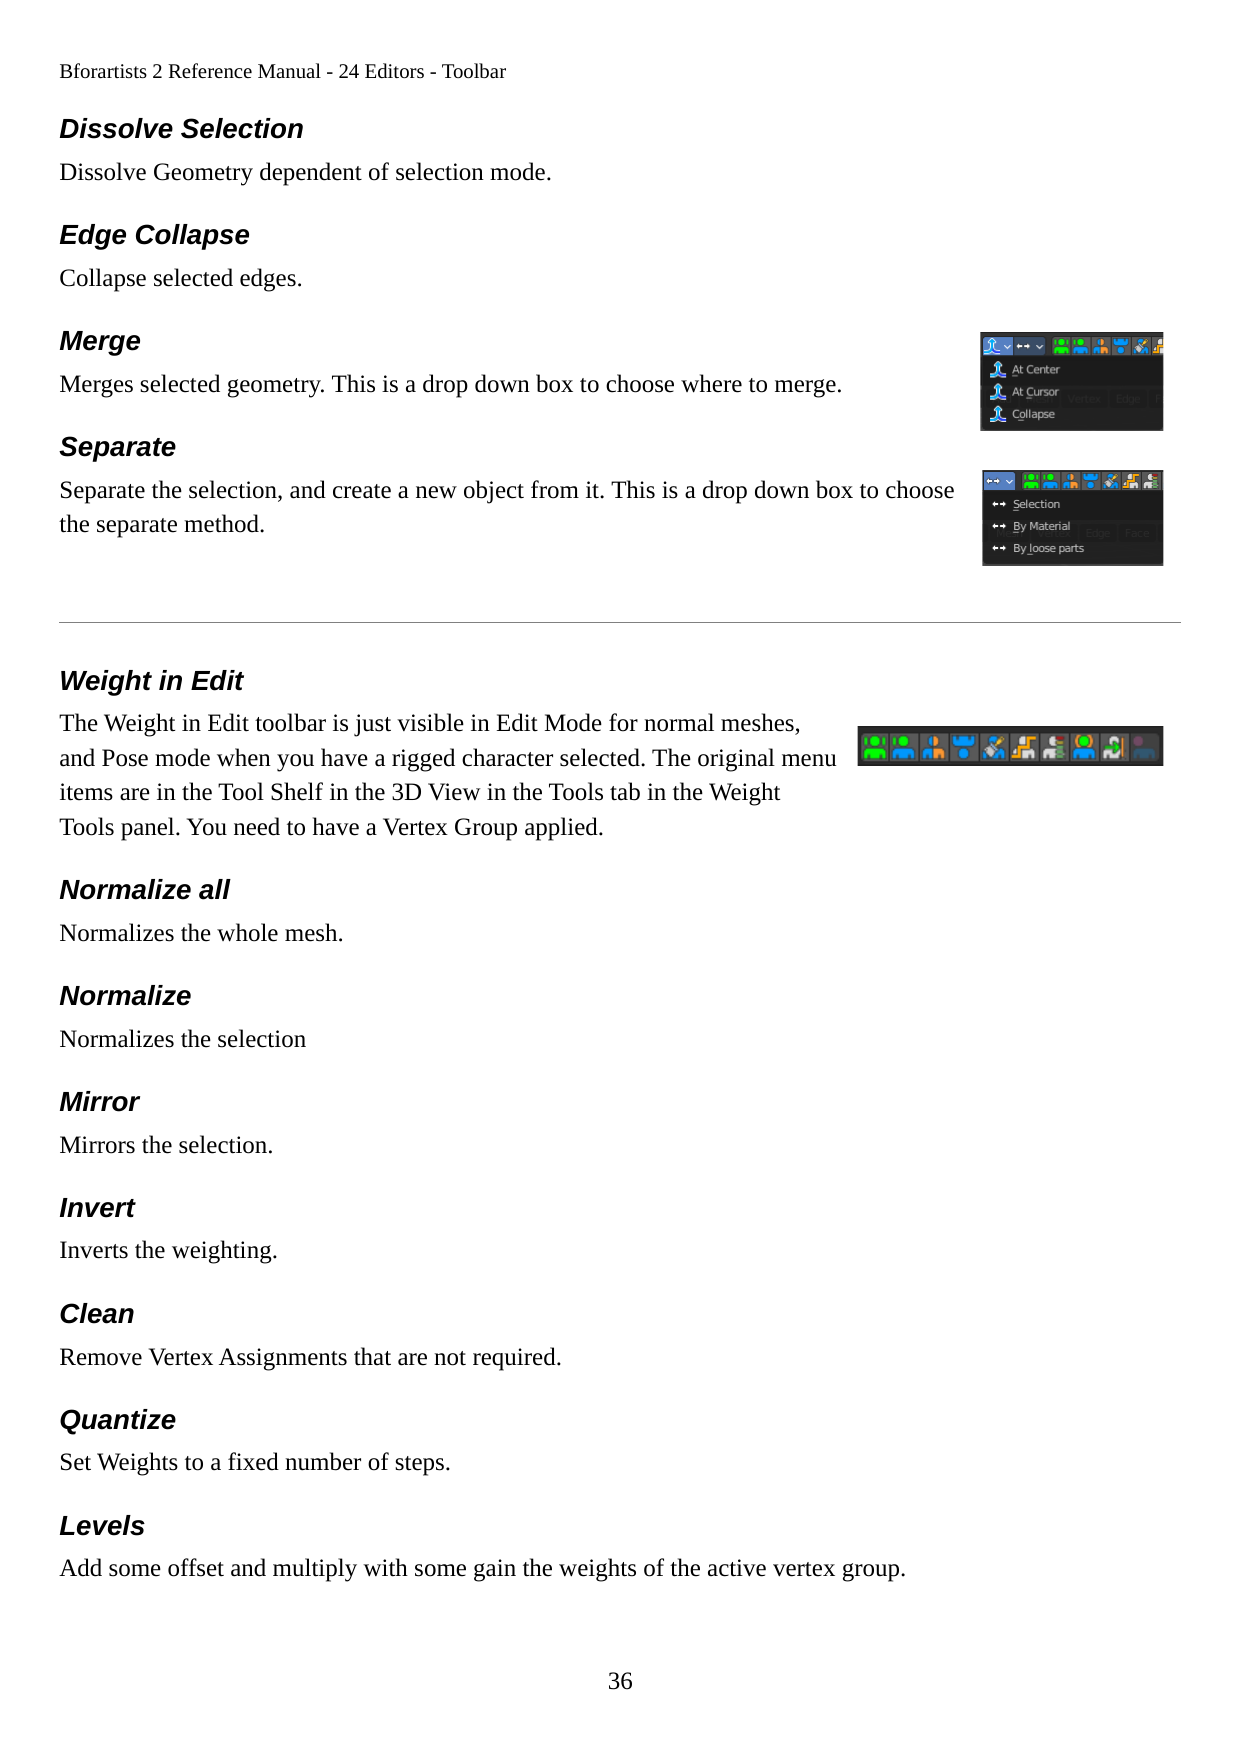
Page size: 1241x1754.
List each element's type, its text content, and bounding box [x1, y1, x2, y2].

subtitle Separate [59, 430, 1181, 462]
text Add some offset and multiply with some gain the weights of the active vertex group. [59, 1553, 1181, 1582]
text Collapse selected edges. [59, 263, 1181, 292]
text Merges selected geometry. This is a drop down box to choose where to merge. [59, 369, 980, 398]
picture [857, 726, 1164, 766]
subtitle Clean [59, 1297, 1181, 1329]
subtitle Normalize [59, 979, 1181, 1011]
text Mirrors the selection. [59, 1130, 1181, 1158]
text Normalizes the selection [59, 1024, 1181, 1052]
subtitle Dissolve Selection [59, 113, 1181, 144]
subtitle Merge [59, 324, 1181, 356]
subtitle Quantize [59, 1403, 1181, 1435]
subtitle Mirror [59, 1085, 1181, 1117]
subtitle Invert [59, 1191, 1181, 1223]
subtitle Weight in Edit [59, 664, 1181, 696]
subtitle Levels [59, 1509, 1181, 1541]
subtitle Normalize all [59, 873, 1181, 905]
text Dissolve Geometry dependent of selection mode. [59, 157, 1181, 186]
text Inverts the weighting. [59, 1236, 1181, 1264]
text The Weight in Edit toolbar is just visible in Edit Mode for normal meshes, and Pose mode when you have a rigged character selected. The original menu items are in the Tool Shelf in the 3D View in the Tools tab in the Weight Tools panel. You need to have a Vertex Group applied. [59, 708, 1181, 841]
text Set Weights to a fixed number of steps. [59, 1447, 1181, 1476]
text Normalizes the whole mesh. [59, 918, 1181, 947]
picture [982, 470, 1164, 566]
text Remove Vertex Assignments that are not required. [59, 1342, 1181, 1370]
picture [980, 332, 1164, 431]
subtitle Edge Collapse [59, 218, 1181, 250]
text Separate the selection, and create a new object from it. This is a drop down box to choose the separate method. [59, 475, 982, 538]
